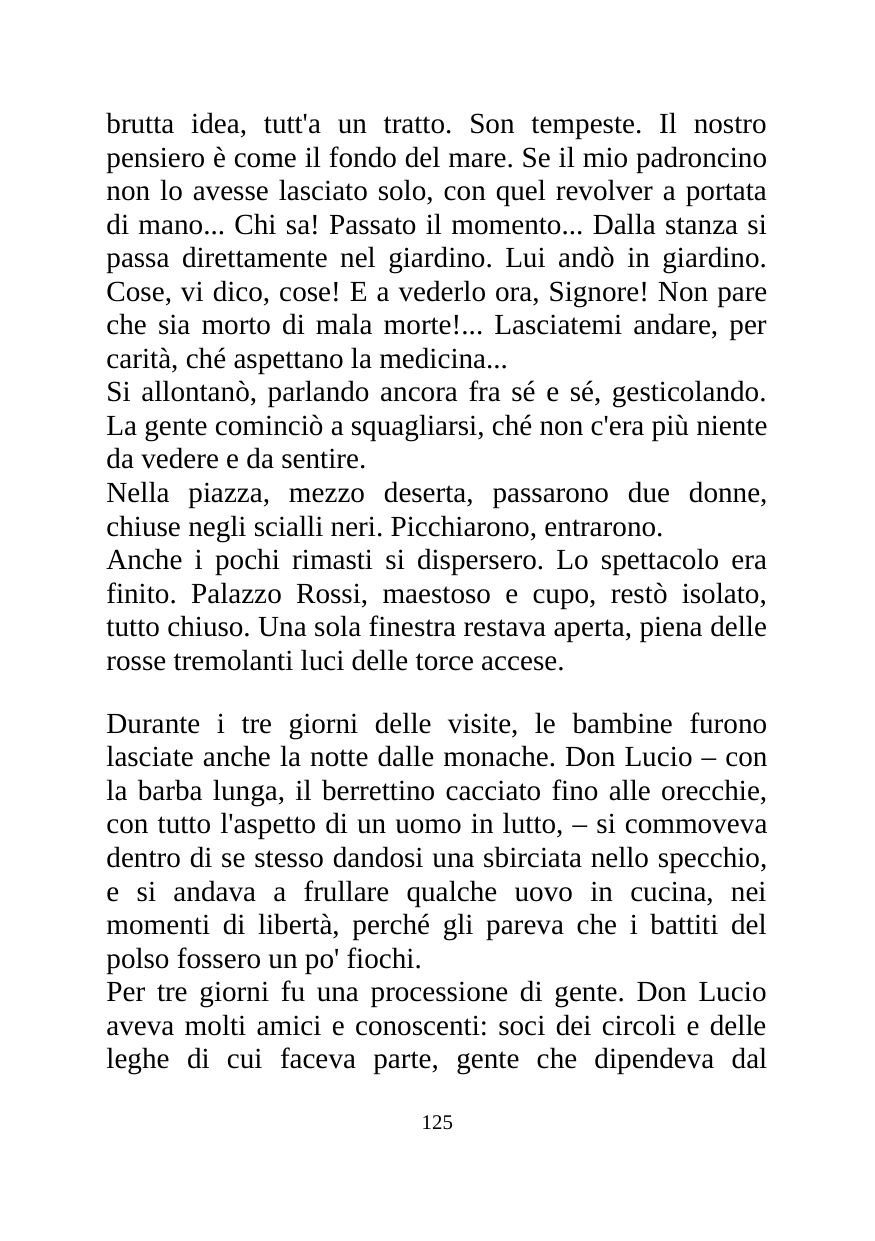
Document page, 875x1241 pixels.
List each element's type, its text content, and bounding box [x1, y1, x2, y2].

text brutta idea, tutt'a un tratto. Son tempeste. Il nostro pensiero è come il fondo del mare. Se il mio padroncino non lo avesse lasciato solo, con quel revolver a portata di mano... Chi sa! Passato il momento... Dalla stanza si passa direttamente nel giardino. Lui andò in giardino. Cose, vi dico, cose! E a vederlo ora, Signore! Non pare che sia morto di mala morte!... Lasciatemi andare, per carità, ché aspettano la medicina... [106, 106, 768, 374]
text Per tre giorni fu una processione di gente. Don Lucio aveva molti amici e conoscenti: soci dei circoli e delle leghe di cui faceva parte, gente che dipendeva dal [106, 974, 768, 1075]
text Durante i tre giorni delle visite, le bambine furono lasciate anche la notte dalle monache. Don Lucio – con la barba lunga, il berrettino cacciato fino alle orecchie, con tutto l'aspetto di un uomo in lutto, – si commoveva dentro di se stesso dandosi una sbirciata nello specchio, e si andava a frullare qualche uovo in cucina, nei momenti di libertà, perché gli pareva che i battiti del polso fossero un po' fiochi. [106, 706, 768, 974]
text Anche i pochi rimasti si dispersero. Lo spettacolo era finito. Palazzo Rossi, maestoso e cupo, restò isolato, tutto chiuso. Una sola finestra restava aperta, piena delle rosse tremolanti luci delle torce accese. [106, 542, 768, 676]
text Si allontanò, parlando ancora fra sé e sé, gesticolando. La gente cominciò a squagliarsi, ché non c'era più niente da vedere e da sentire. [106, 374, 768, 475]
text Nella piazza, mezzo deserta, passarono due donne, chiuse negli scialli neri. Picchiarono, entrarono. [106, 475, 768, 542]
